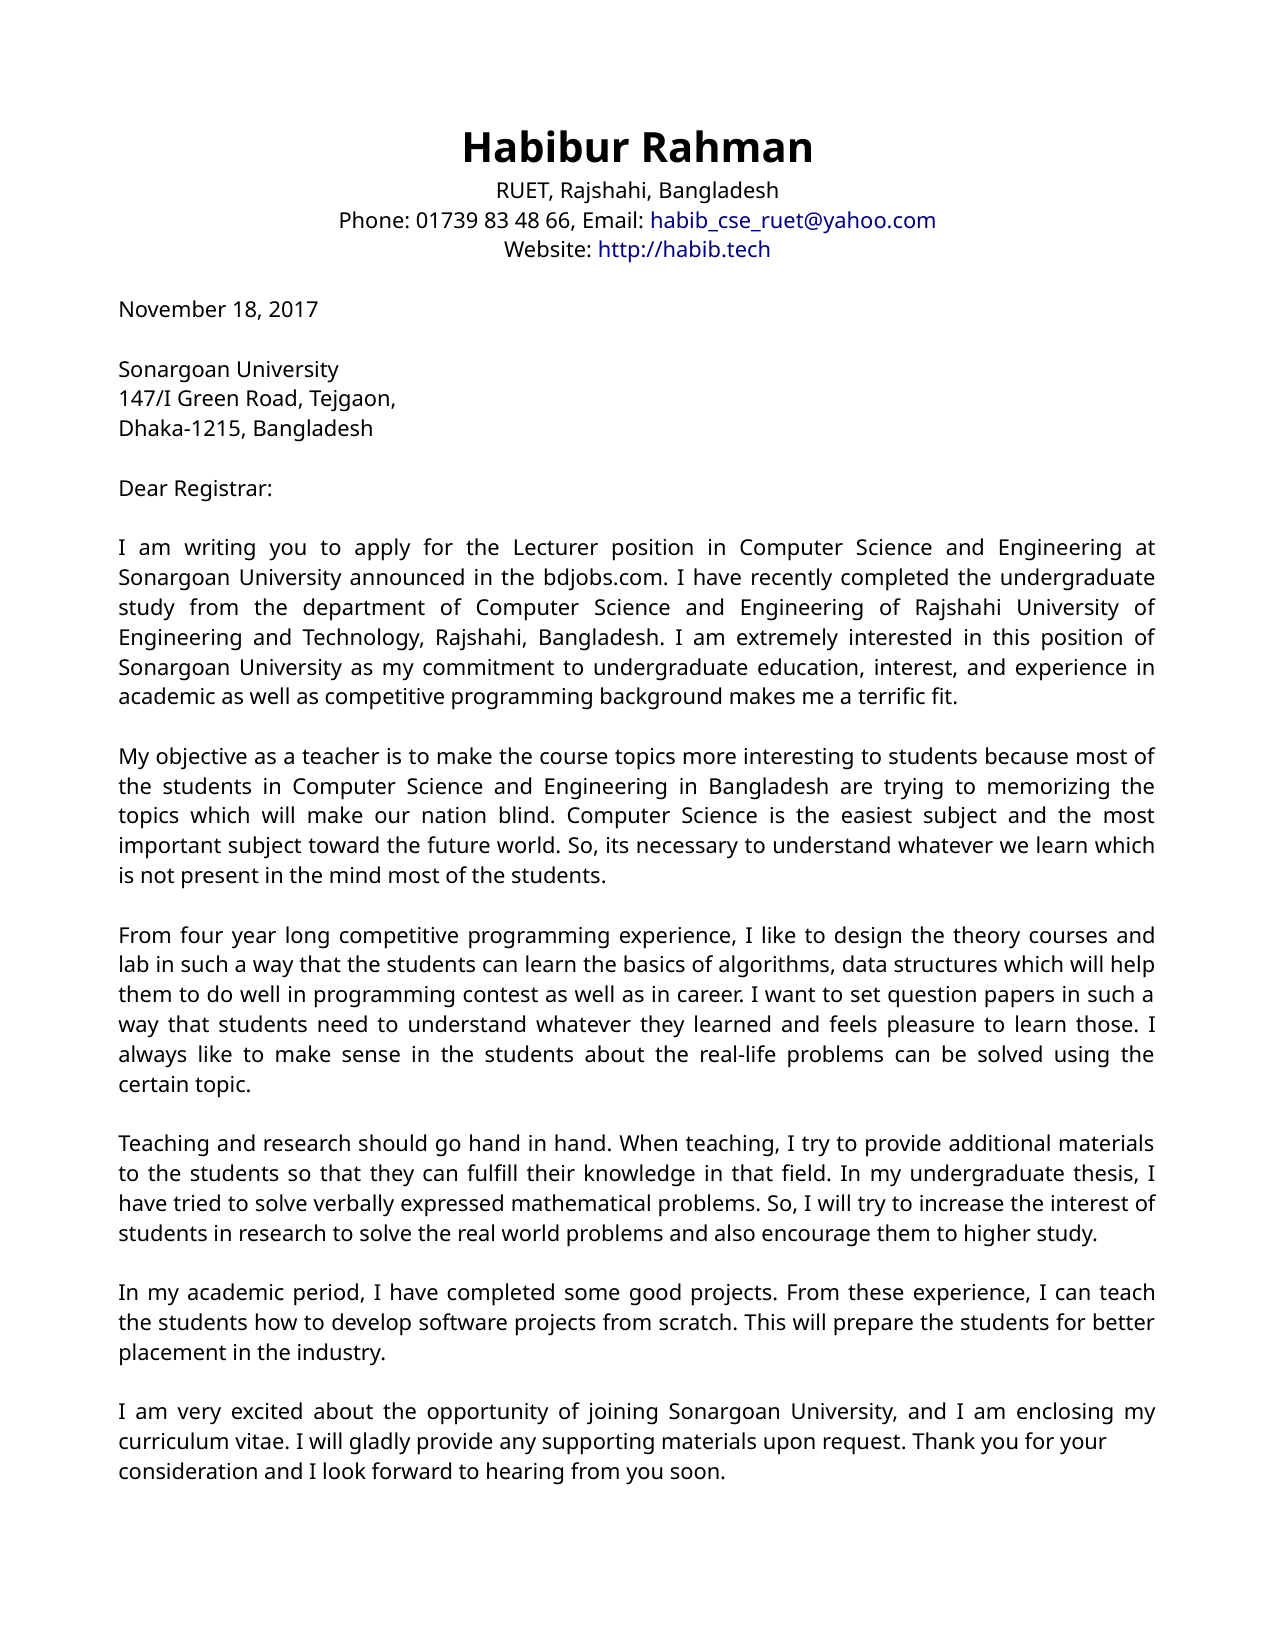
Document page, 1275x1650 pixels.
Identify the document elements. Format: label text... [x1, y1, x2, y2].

text In my academic period, I have completed some good projects. From these experience, I can teach the students how to develop software projects from scratch. This will prepare the students for better placement in the industry. [118, 1277, 1157, 1367]
text Dear Registrar: [118, 473, 1157, 503]
text Dhaka-1215, Bangladesh [118, 413, 1157, 443]
text November 18, 2017 [118, 294, 1157, 324]
text Habibur Rahman [118, 118, 1157, 175]
text Website: http://habib.tech [118, 234, 1157, 264]
text Sonargoan University [118, 354, 1157, 383]
text I am very excited about the opportunity of joining Sonargoan University, and I am enclosing my curriculum vitae. I will gladly provide any supporting materials upon request. Thank you for your [118, 1396, 1157, 1456]
text I am writing you to apply for the Lecturer position in Computer Science and Engineering at Sonargoan University announced in the bdjobs.com. I have recently completed the undergraduate study from the department of Computer Science and Engineering of Rajshahi University of Engineering and Technology, Rajshahi, Bangladesh. I am extremely interested in this position of Sonargoan University as my commitment to undergraduate education, interest, and experience in academic as well as competitive programming background makes me a terrific fit. [118, 532, 1157, 711]
text Phone: 01739 83 48 66, Email: habib_cse_ruet@yahoo.com [118, 205, 1157, 234]
text My objective as a teacher is to make the course topics more interesting to students because most of the students in Computer Science and Engineering in Bangladesh are trying to memorizing the topics which will make our nation blind. Computer Science is the easiest subject and the most important subject toward the future world. So, its necessary to understand whatever we learn which is not present in the mind most of the students. [118, 741, 1157, 890]
text Teaching and research should go hand in hand. When teaching, I try to provide additional materials to the students so that they can fulfill their knowledge in that field. In my undergraduate thesis, I have tried to solve verbally expressed mathematical problems. So, I will try to increase the interest of students in research to solve the real world problems and also encourage them to higher study. [118, 1128, 1157, 1247]
text 147/I Green Road, Tejgaon, [118, 383, 1157, 413]
text From four year long competitive programming experience, I like to design the theory courses and lab in such a way that the students can learn the basics of algorithms, data structures which will help them to do well in programming contest as well as in career. I want to set question papers in such a way that students need to understand whatever they learned and feels pleasure to learn those. I always like to make sense in the students about the real-life problems can be solved using the certain topic. [118, 920, 1157, 1098]
text consideration and I look forward to hearing from you soon. [118, 1456, 1157, 1486]
text RUET, Rajshahi, Bangladesh [118, 175, 1157, 205]
